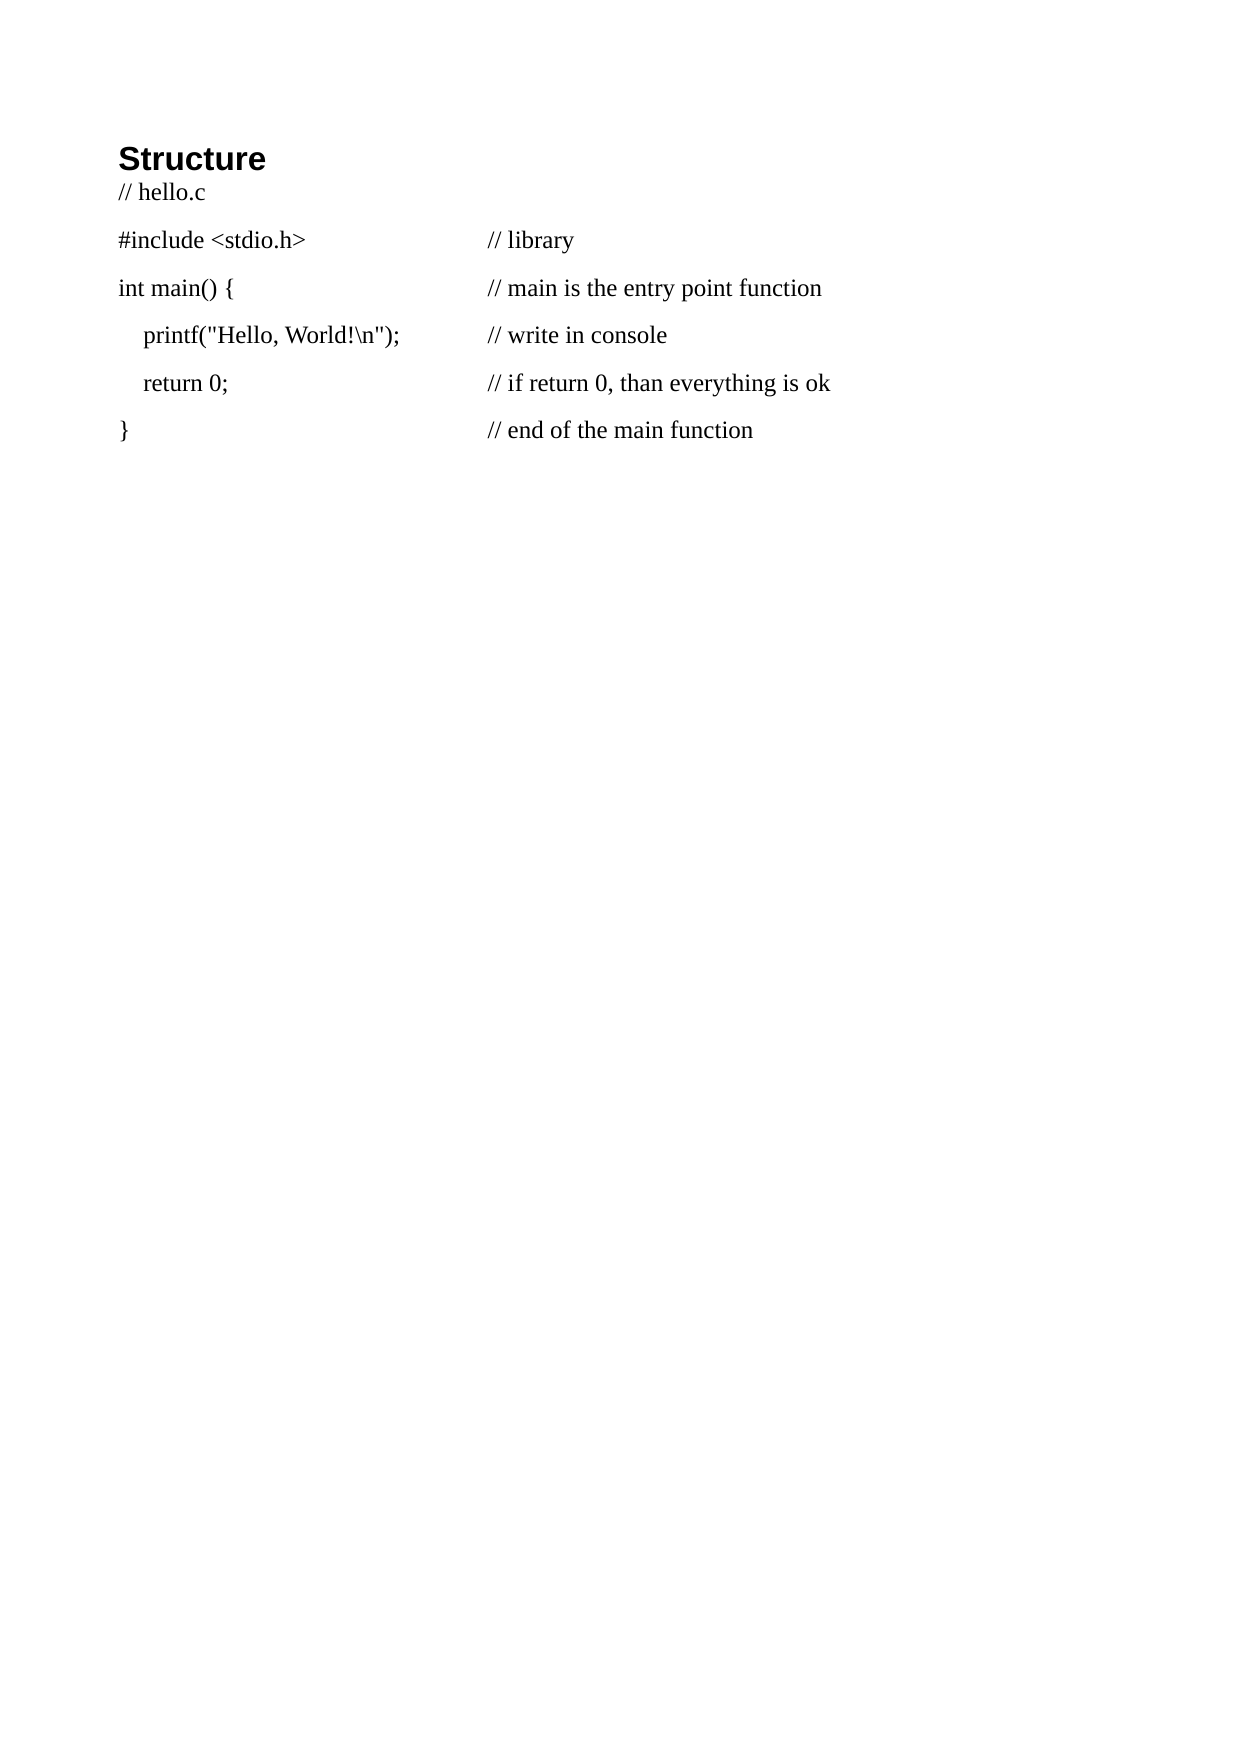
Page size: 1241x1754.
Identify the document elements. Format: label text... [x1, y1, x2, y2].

text #include <stdio.h> // library [118, 225, 1122, 254]
text } // end of the main function [118, 415, 1122, 444]
text // hello.c [118, 177, 1122, 206]
text return 0; // if return 0, than everything is ok [118, 368, 1122, 397]
subtitle Structure [118, 139, 1122, 177]
text printf("Hello, World!\n"); // write in console [118, 320, 1122, 349]
text int main() { // main is the entry point function [118, 273, 1122, 301]
